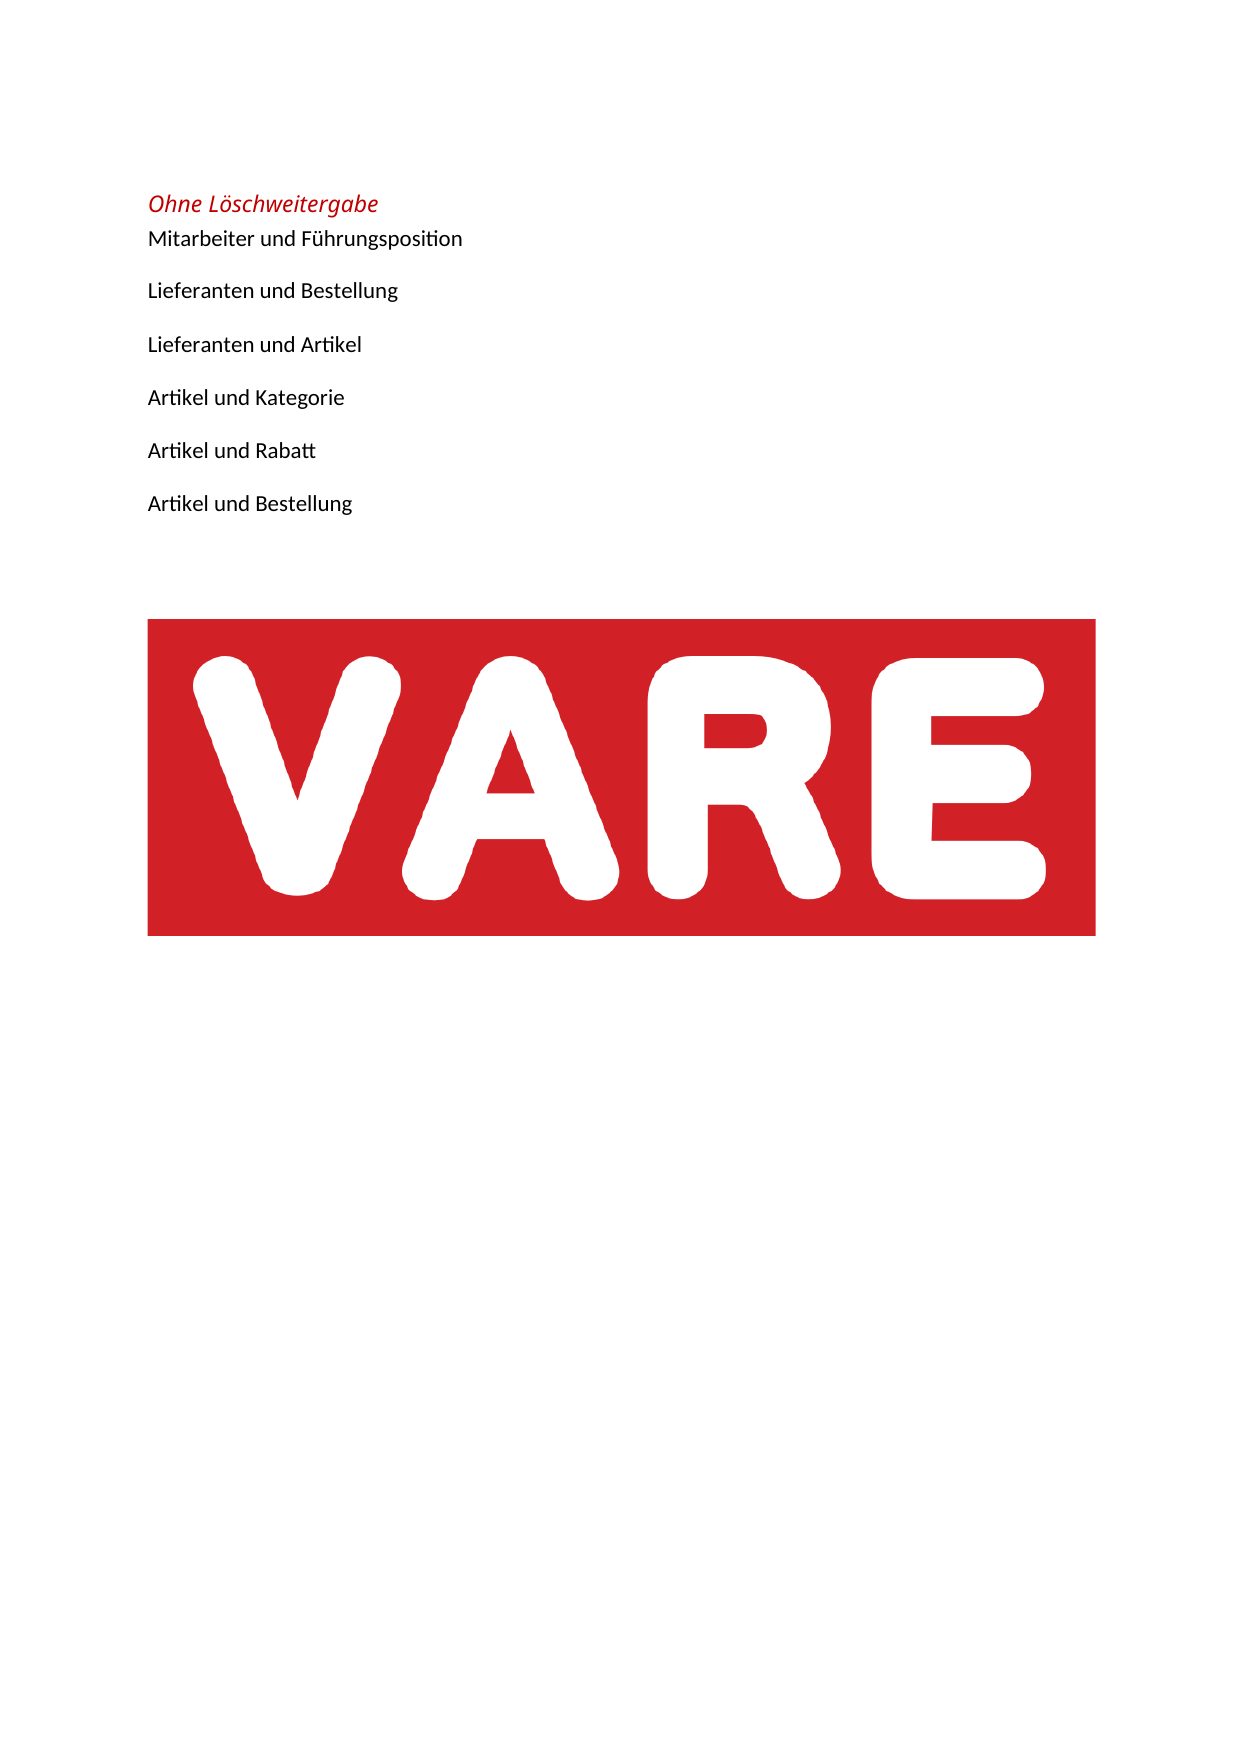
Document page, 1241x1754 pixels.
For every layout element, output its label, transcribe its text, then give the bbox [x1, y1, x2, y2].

text Artikel und Bestellung [148, 489, 1093, 517]
text Mitarbeiter und Führungsposition [148, 224, 1093, 252]
text Artikel und Kategorie [148, 383, 1093, 411]
text Lieferanten und Artikel [148, 330, 1093, 358]
subtitle Ohne Löschweitergabe [148, 188, 1093, 219]
text Lieferanten und Bestellung [148, 277, 1093, 305]
text Artikel und Rabatt [148, 436, 1093, 464]
